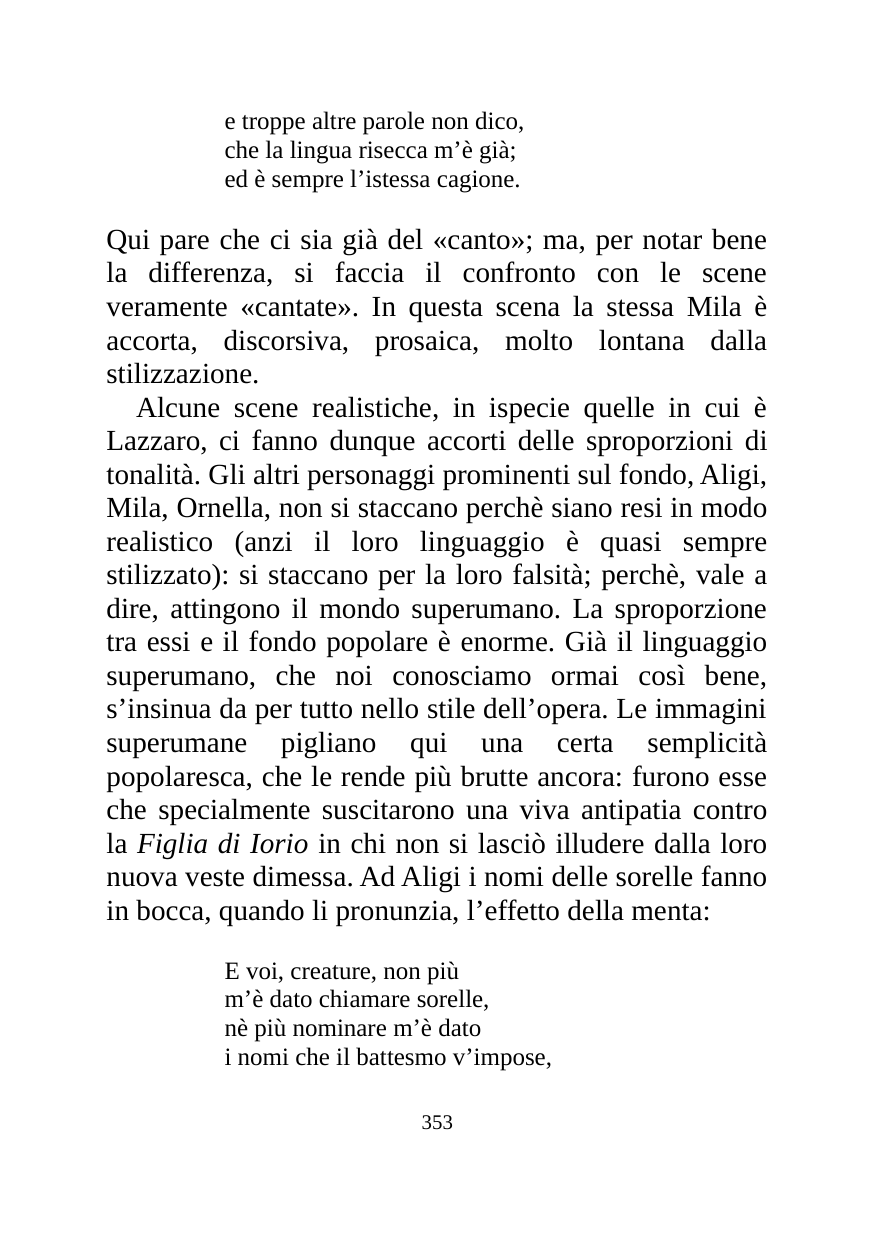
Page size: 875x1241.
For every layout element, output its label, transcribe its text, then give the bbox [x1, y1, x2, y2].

text Qui pare che ci sia già del «canto»; ma, per notar bene la differenza, si faccia il confronto con le scene veramente «cantate». In questa scena la stessa Mila è accorta, discorsiva, prosaica, molto lontana dalla stilizzazione. [106, 222, 768, 390]
text E voi, creature, non più m’è dato chiamare sorelle, nè più nominare m’è dato i nomi che il battesmo v’impose, [224, 956, 768, 1071]
text e troppe altre parole non dico, che la lingua risecca m’è già; ed è sempre l’istessa cagione. [224, 106, 768, 192]
text Alcune scene realistiche, in ispecie quelle in cui è Lazzaro, ci fanno dunque accorti delle sproporzioni di tonalità. Gli altri personaggi prominenti sul fondo, Aligi, Mila, Ornella, non si staccano perchè siano resi in modo realistico (anzi il loro linguaggio è quasi sempre stilizzato): si staccano per la loro falsità; perchè, vale a dire, attingono il mondo superumano. La sproporzione tra essi e il fondo popolare è enorme. Già il linguaggio superumano, che noi conosciamo ormai così bene, s’insinua da per tutto nello stile dell’opera. Le immagini superumane pigliano qui una certa semplicità popolaresca, che le rende più brutte ancora: furono esse che specialmente suscitarono una viva antipatia contro la Figlia di Iorio in chi non si lasciò illudere dalla loro nuova veste dimessa. Ad Aligi i nomi delle sorelle fanno in bocca, quando li pronunzia, l’effetto della menta: [106, 390, 768, 926]
